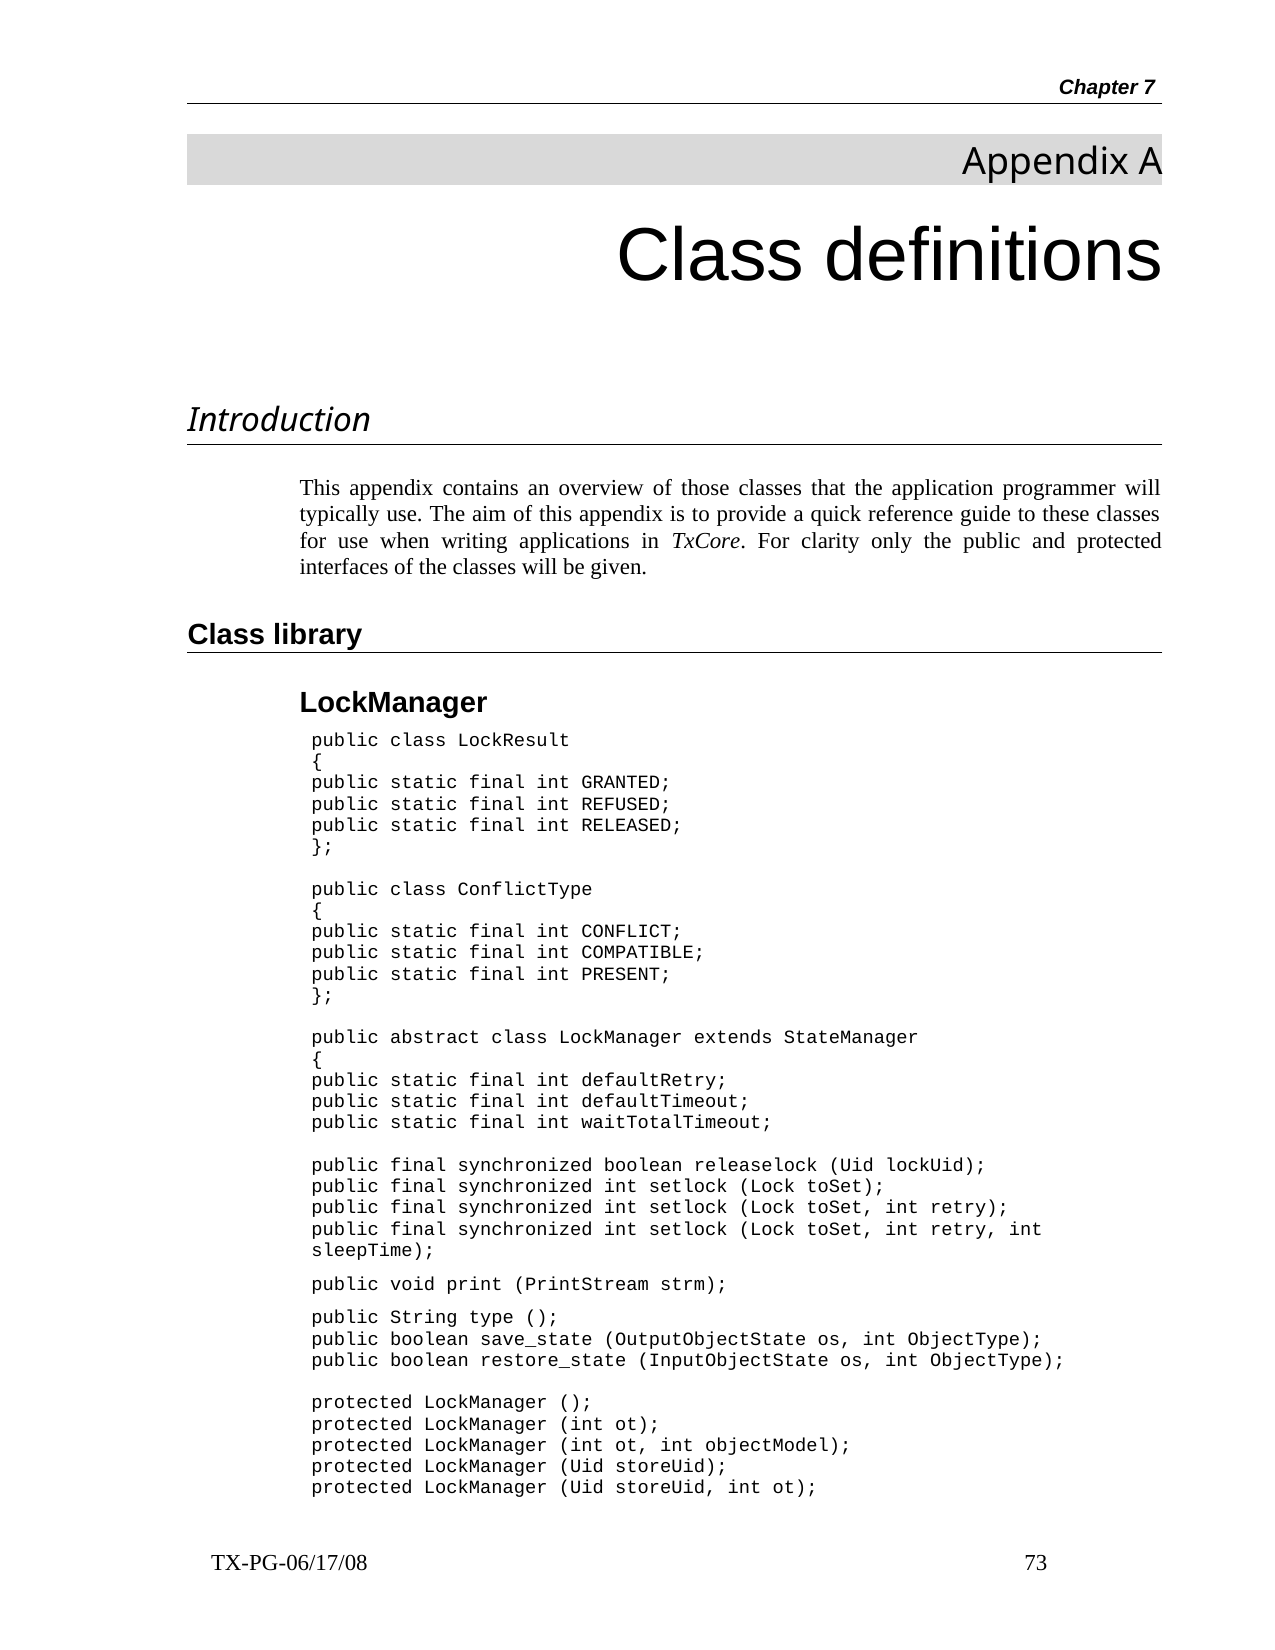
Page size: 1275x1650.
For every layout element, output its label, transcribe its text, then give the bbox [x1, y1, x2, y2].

text Introduction [187, 396, 1162, 444]
title Class definitions [302, 210, 1162, 296]
text public String type (); public boolean save_state (OutputObjectState os, int ObjectType); public boolean restore_state (InputObjectState os, int ObjectType); protected LockManager (); protected LockManager (int ot); protected LockManager (int ot, int objectModel); protected LockManager (Uid storeUid); protected LockManager (Uid storeUid, int ot); [311, 1308, 1162, 1499]
text public class LockResult { public static final int GRANTED; public static final int REFUSED; public static final int RELEASED; }; public class ConflictType { public static final int CONFLICT; public static final int COMPATIBLE; public static final int PRESENT; }; public abstract class LockManager extends StateManager { public static final int defaultRetry; public static final int defaultTimeout; public static final int waitTotalTimeout; public final synchronized boolean releaselock (Uid lockUid); public final synchronized int setlock (Lock toSet); public final synchronized int setlock (Lock toSet, int retry); public final synchronized int setlock (Lock toSet, int retry, int sleepTime); [311, 731, 1162, 1262]
text This appendix contains an overview of those classes that the application programmer will typically use. The aim of this appendix is to provide a quick reference guide to these classes for use when writing applications in TxCore. For clarity only the public and protected interfaces of the classes will be given. [299, 474, 1162, 579]
subtitle LockManager [299, 685, 1162, 718]
subtitle Class library [187, 617, 1162, 652]
text public void print (PrintStream strm); [311, 1274, 1162, 1296]
